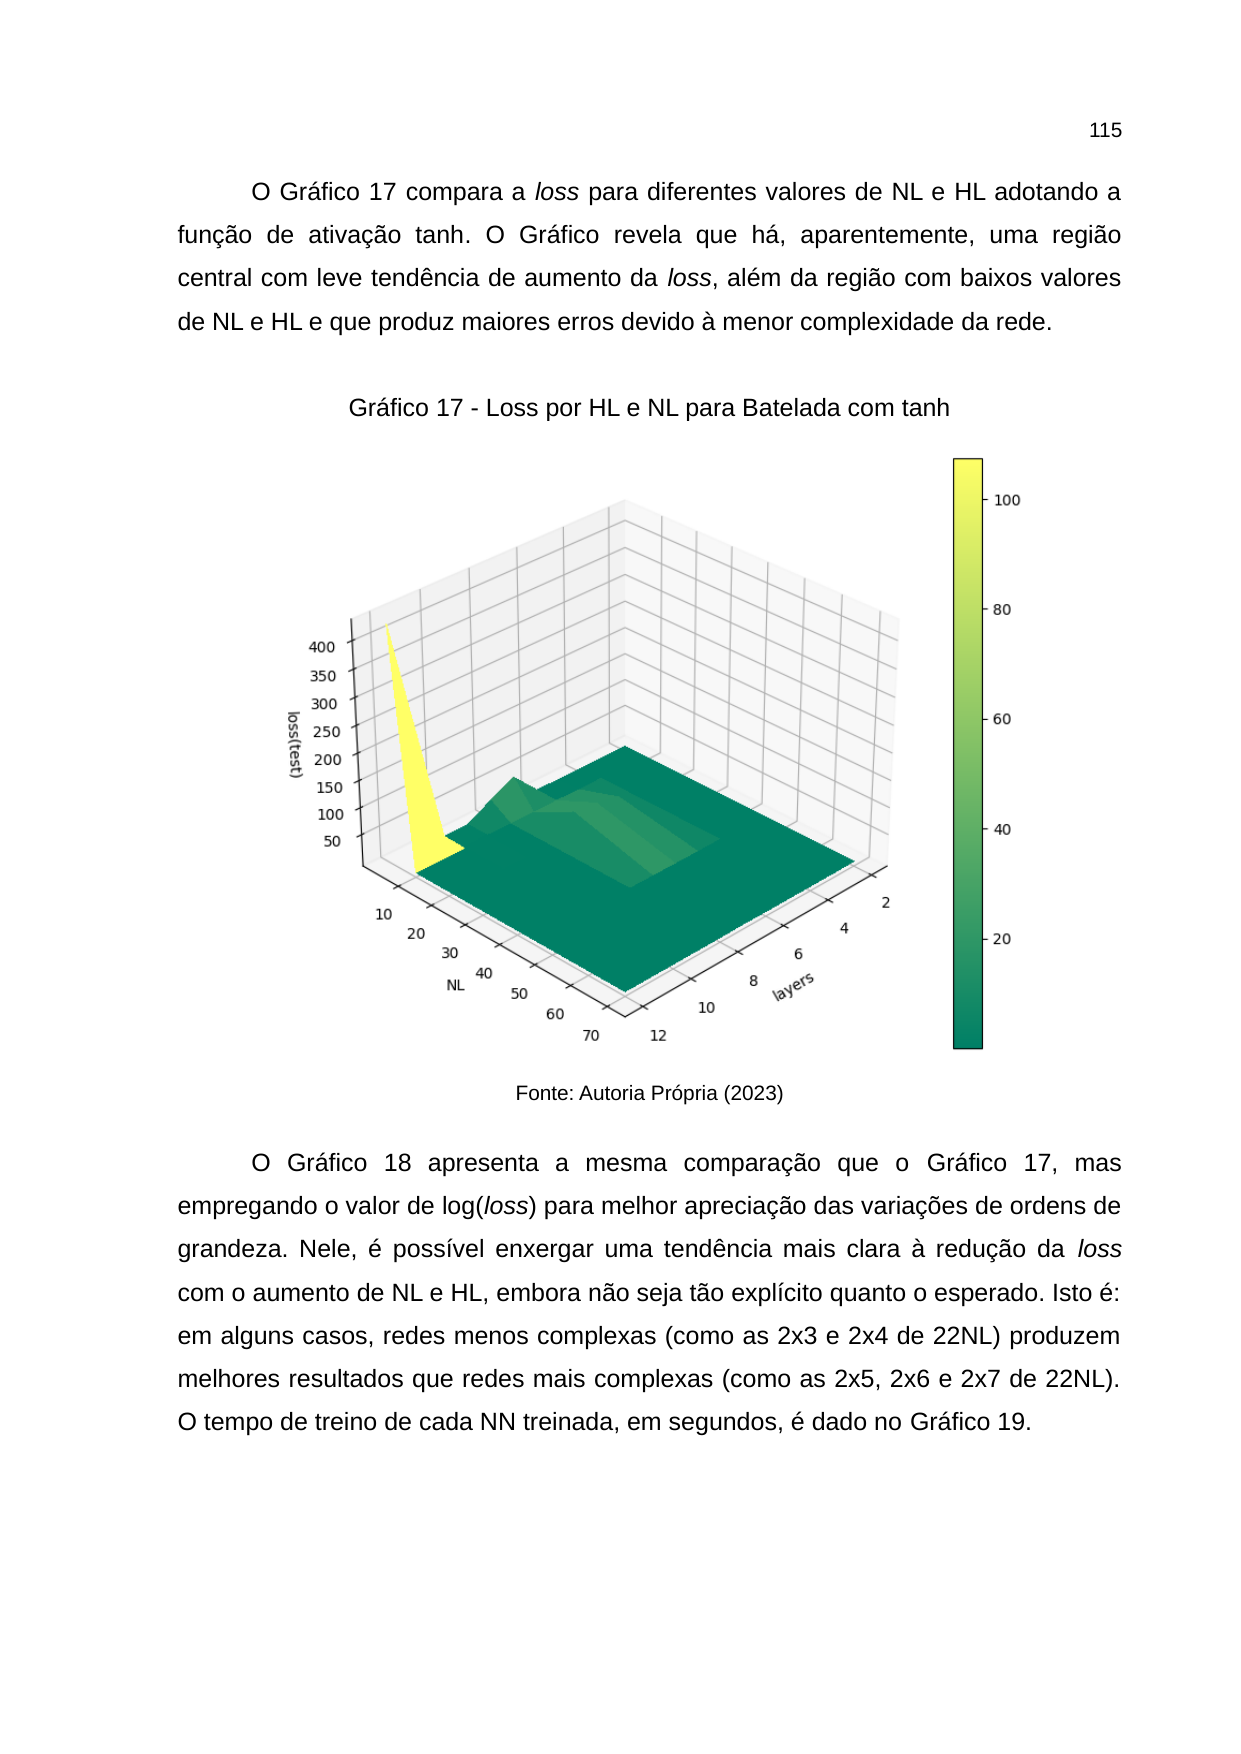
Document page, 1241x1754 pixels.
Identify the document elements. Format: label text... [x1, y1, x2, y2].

picture [222, 421, 1077, 1065]
text Gráfico 17 - Loss por HL e NL para Batelada com tanh [214, 393, 1085, 421]
text O Gráfico 18 apresenta a mesma comparação que o Gráfico 17, mas empregando o valor de log(loss) para melhor apreciação das variações de ordens de grandeza. Nele, é possível enxergar uma tendência mais clara à redução da loss com o aumento de NL e HL, embora não seja tão explícito quanto o esperado. Isto é: em alguns casos, redes menos complexas (como as 2x3 e 2x4 de 22NL) produzem melhores resultados que redes mais complexas (como as 2x5, 2x6 e 2x7 de 22NL). O tempo de treino de cada NN treinada, em segundos, é dado no Gráfico 19. [177, 1148, 1122, 1436]
text O Gráfico 17 compara a loss para diferentes valores de NL e HL adotando a função de ativação tanh. O Gráfico revela que há, aparentemente, uma região central com leve tendência de aumento da loss, além da região com baixos valores de NL e HL e que produz maiores erros devido à menor complexidade da rede. [177, 177, 1122, 335]
text Fonte: Autoria Própria (2023) [177, 393, 1122, 1105]
